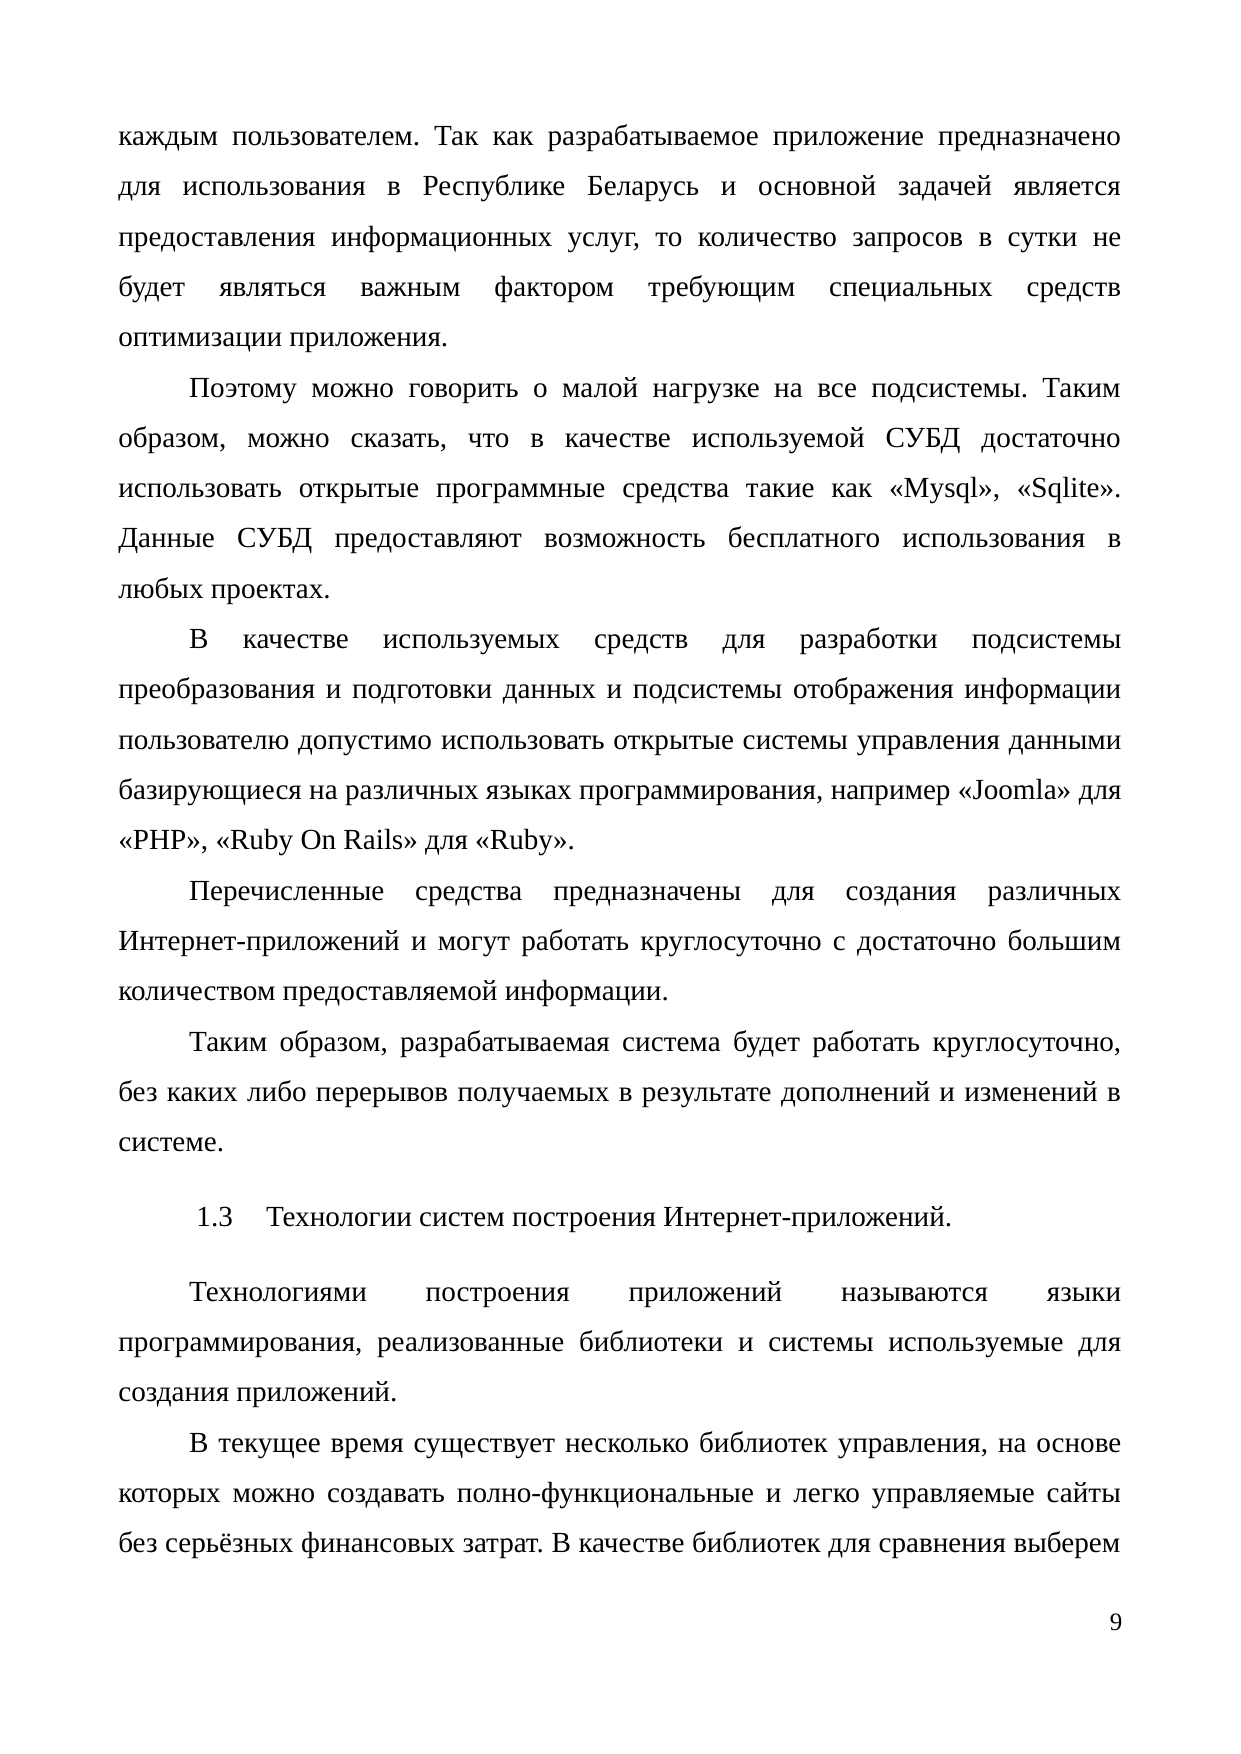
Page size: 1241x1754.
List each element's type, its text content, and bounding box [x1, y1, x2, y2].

subtitle Технологии систем построения Интернет-приложений. [118, 1199, 1122, 1233]
text Таким образом, разрабатываемая система будет работать круглосуточно, без каких либо перерывов получаемых в результате дополнений и изменений в системе. [118, 1024, 1122, 1158]
text Поэтому можно говорить о малой нагрузке на все подсистемы. Таким образом, можно сказать, что в качестве используемой СУБД достаточно использовать открытые программные средства такие как «Mysql», «Sqlite». Данные СУБД предоставляют возможность бесплатного использования в любых проектах. [118, 370, 1122, 604]
text Технологиями построения приложений называются языки программирования, реализованные библиотеки и системы используемые для создания приложений. [118, 1274, 1122, 1408]
text В качестве используемых средств для разработки подсистемы преобразования и подготовки данных и подсистемы отображения информации пользователю допустимо использовать открытые системы управления данными базирующиеся на различных языках программирования, например «Joomla» для «PHP», «Ruby On Rails» для «Ruby». [118, 621, 1122, 856]
text В текущее время существует несколько библиотек управления, на основе которых можно создавать полно-функциональные и легко управляемые сайты без серьёзных финансовых затрат. В качестве библиотек для сравнения выберем [118, 1425, 1122, 1559]
text каждым пользователем. Так как разрабатываемое приложение предназначено для использования в Республике Беларусь и основной задачей является предоставления информационных услуг, то количество запросов в сутки не будет являться важным фактором требующим специальных средств оптимизации приложения. [118, 118, 1122, 353]
text Перечисленные средства предназначены для создания различных Интернет-приложений и могут работать круглосуточно с достаточно большим количеством предоставляемой информации. [118, 873, 1122, 1007]
